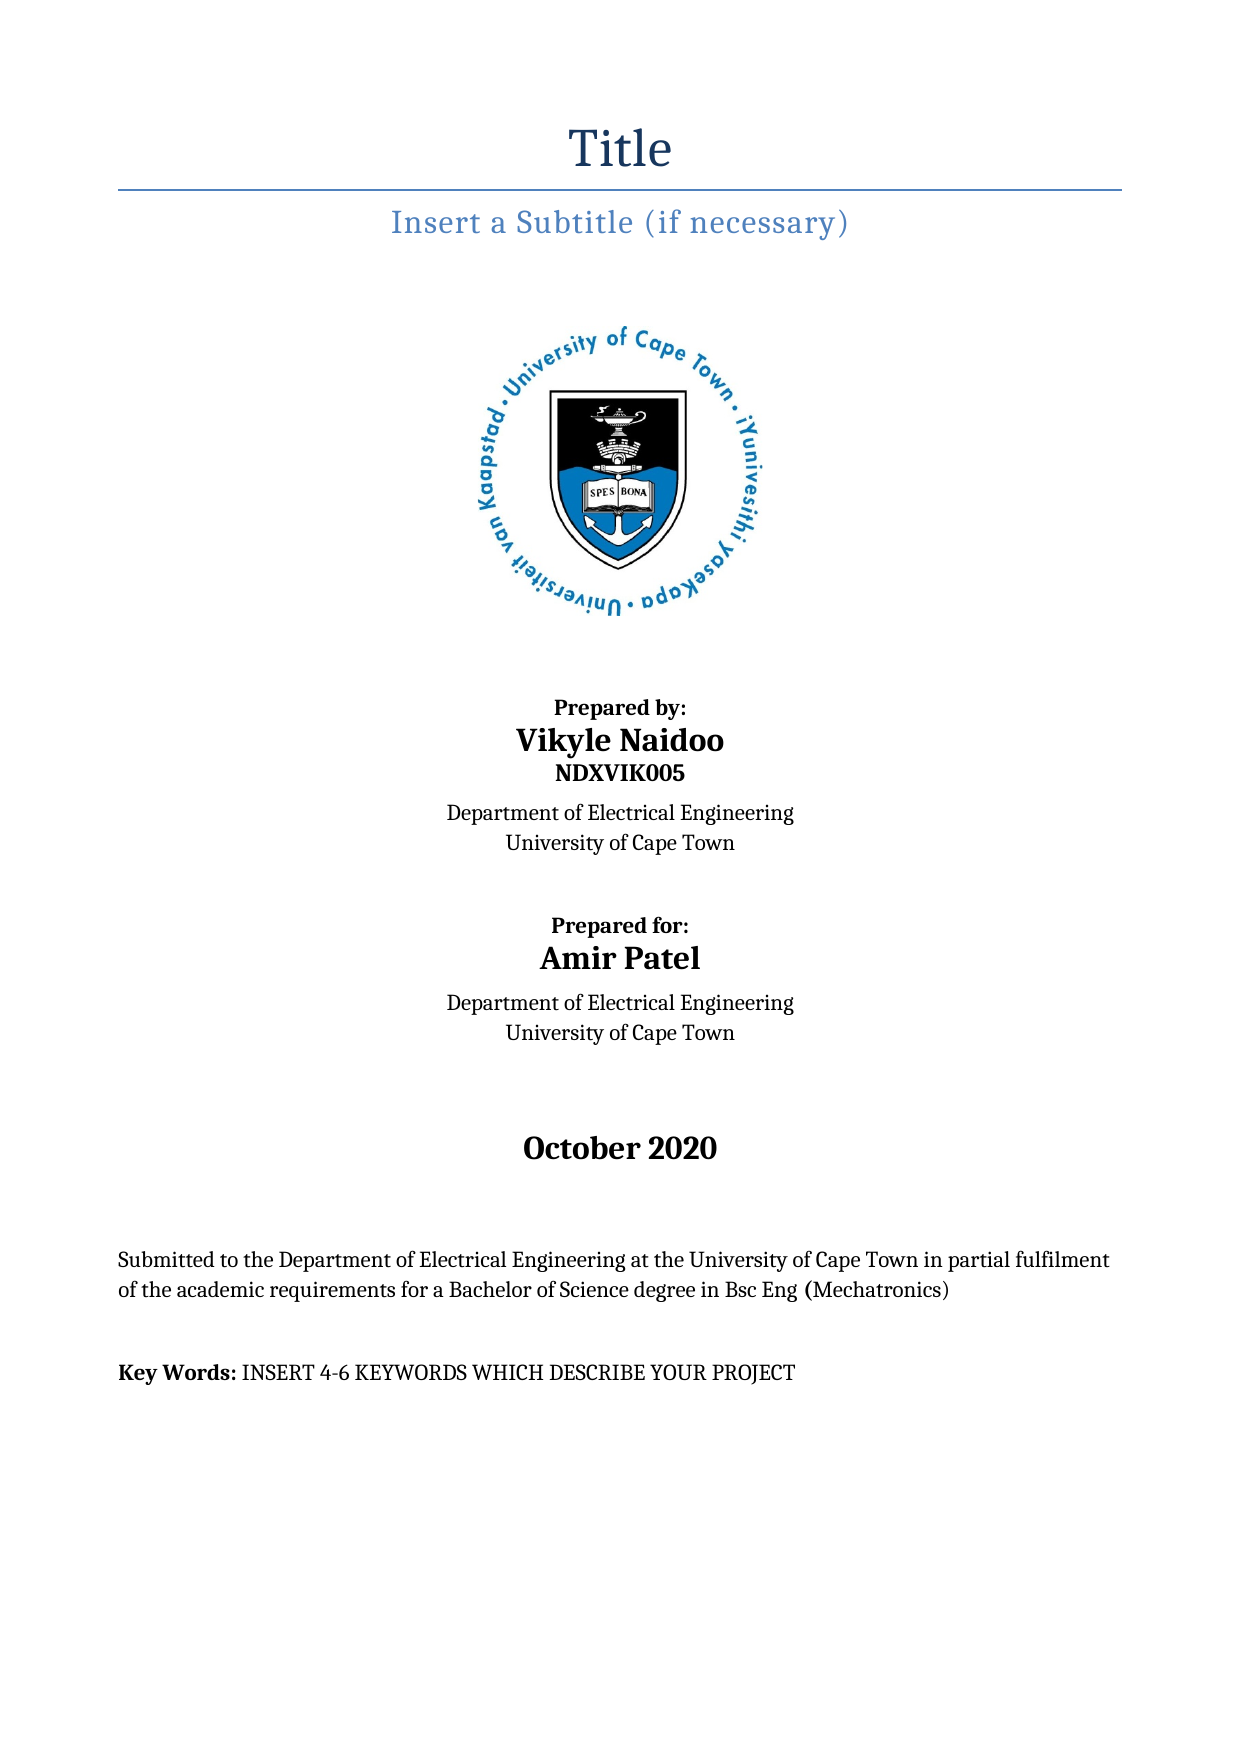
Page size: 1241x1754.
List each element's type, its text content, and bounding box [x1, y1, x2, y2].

subtitle Prepared by: [118, 694, 1122, 721]
text University of Cape Town [118, 1020, 1122, 1046]
text Amir Patel [118, 939, 1122, 978]
text October 2020 [118, 1129, 1122, 1168]
picture [477, 326, 763, 616]
text University of Cape Town [118, 830, 1122, 857]
subtitle Prepared for: [118, 913, 1122, 939]
subtitle Key Words: INSERT 4-6 KEYWORDS WHICH DESCRIBE YOUR PROJECT [118, 1360, 1122, 1386]
text NDXVIK005 [118, 759, 1122, 788]
text Vikyle Naidoo [118, 721, 1122, 759]
title Title [118, 118, 1122, 189]
text Submitted to the Department of Electrical Engineering at the University of Cape Town in partial fulfilment of the academic requirements for a Bachelor of Science degree in Bsc Eng (Mechatronics) [118, 1247, 1122, 1303]
subtitle Department of Electrical Engineering [118, 990, 1122, 1016]
subtitle Insert a Subtitle (if necessary) [118, 203, 1122, 242]
subtitle Department of Electrical Engineering [118, 800, 1122, 826]
